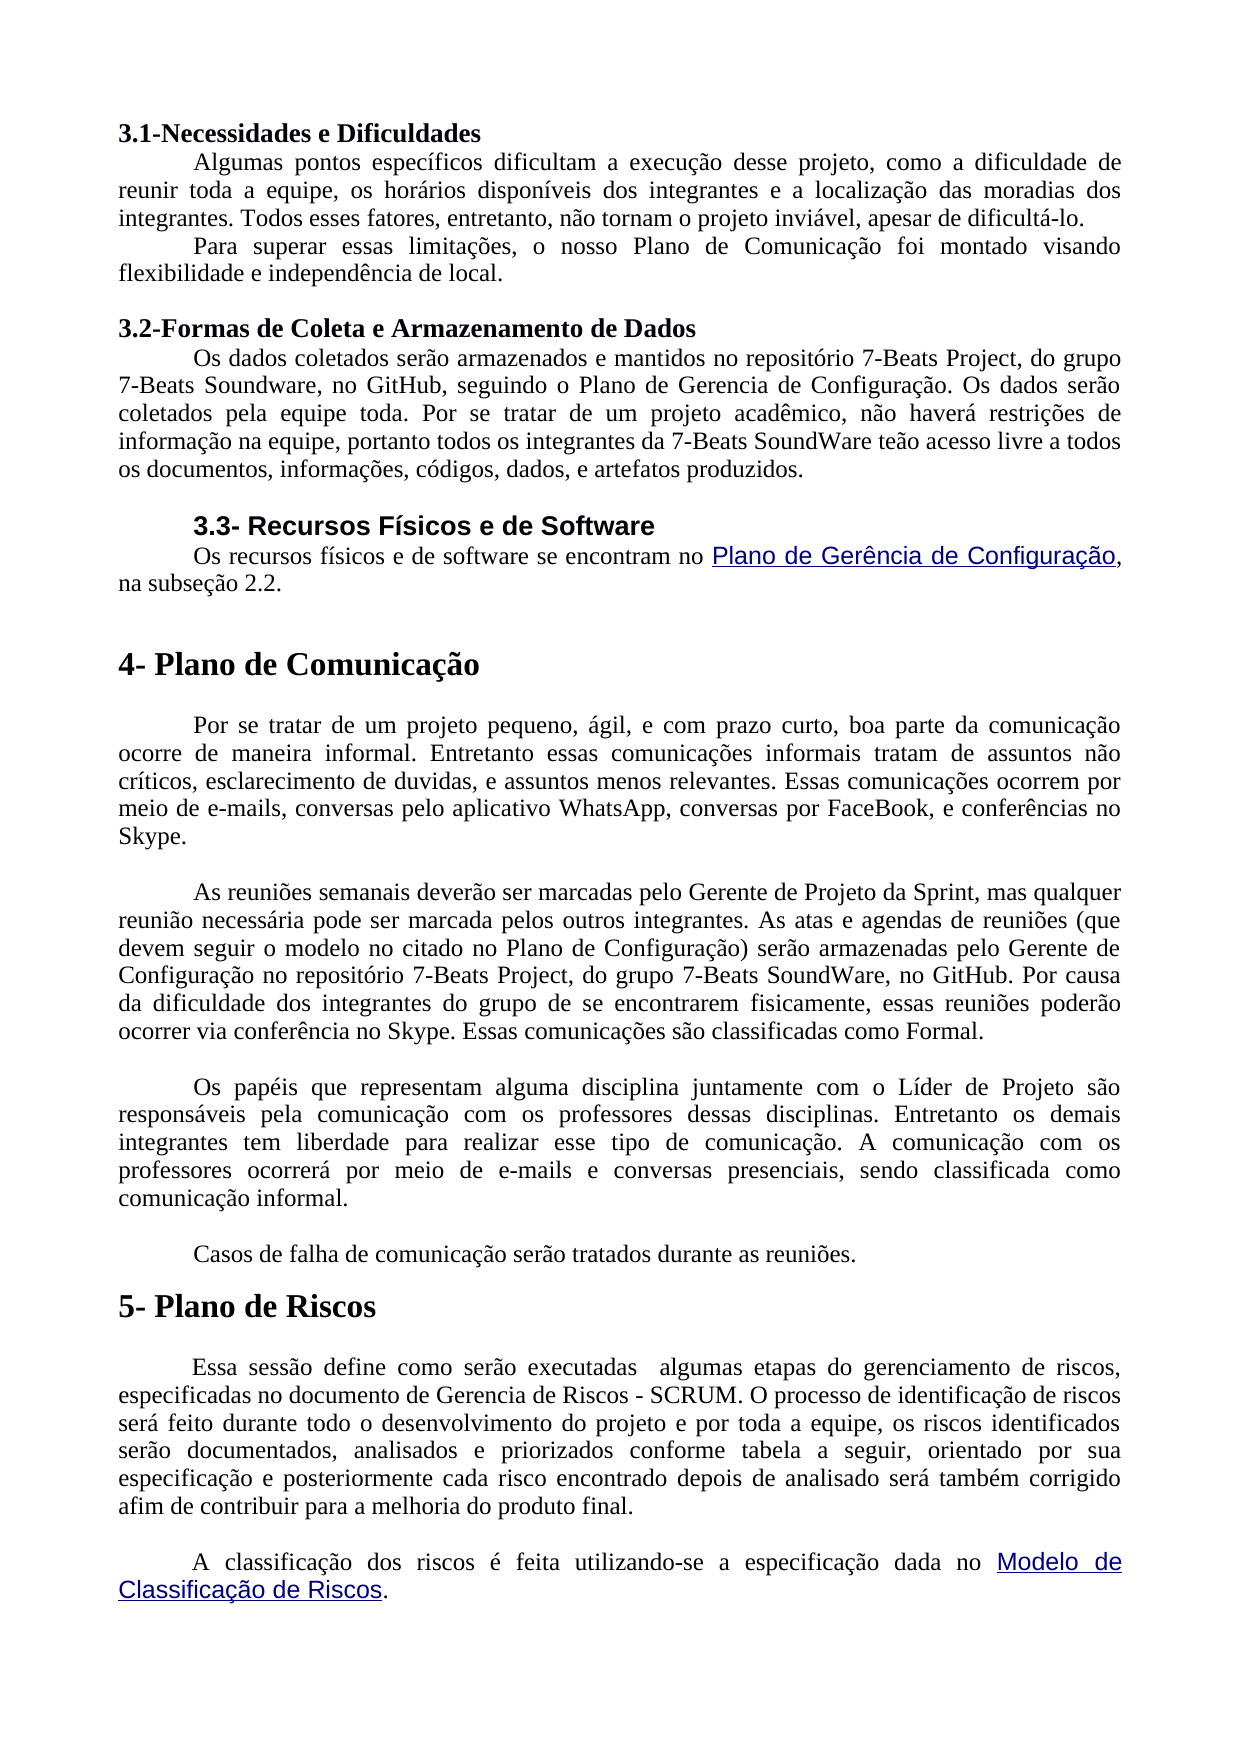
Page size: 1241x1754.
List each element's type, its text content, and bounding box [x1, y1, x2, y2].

text A classificação dos riscos é feita utilizando-se a especificação dada no Modelo de Classificação de Riscos. [118, 1548, 1122, 1604]
text Os recursos físicos e de software se encontram no Plano de Gerência de Configuração, na subseção 2.2. [118, 542, 1122, 597]
subtitle 3.2-Formas de Coleta e Armazenamento de Dados [118, 313, 1122, 343]
text Os dados coletados serão armazenados e mantidos no repositório 7-Beats Project, do grupo 7-Beats Soundware, no GitHub, seguindo o Plano de Gerencia de Configuração. Os dados serão coletados pela equipe toda. Por se tratar de um projeto acadêmico, não haverá restrições de informação na equipe, portanto todos os integrantes da 7-Beats SoundWare teão acesso livre a todos os documentos, informações, códigos, dados, e artefatos produzidos. [118, 344, 1122, 482]
subtitle 3.3- Recursos Físicos e de Software [118, 511, 1122, 541]
text Os papéis que representam alguma disciplina juntamente com o Líder de Projeto são responsáveis pela comunicação com os professores dessas disciplinas. Entretanto os demais integrantes tem liberdade para realizar esse tipo de comunicação. A comunicação com os professores ocorrerá por meio de e-mails e conversas presenciais, sendo classificada como comunicação informal. [118, 1073, 1122, 1211]
text Essa sessão define como serão executadas algumas etapas do gerenciamento de riscos, especificadas no documento de Gerencia de Riscos - SCRUM. O processo de identificação de riscos será feito durante todo o desenvolvimento do projeto e por toda a equipe, os riscos identificados serão documentados, analisados e priorizados conforme tabela a seguir, orientado por sua especificação e posteriormente cada risco encontrado depois de analisado será também corrigido afim de contribuir para a melhoria do produto final. [118, 1353, 1122, 1520]
text Para superar essas limitações, o nosso Plano de Comunicação foi montado visando flexibilidade e independência de local. [118, 232, 1122, 287]
text Algumas pontos específicos dificultam a execução desse projeto, como a dificuldade de reunir toda a equipe, os horários disponíveis dos integrantes e a localização das moradias dos integrantes. Todos esses fatores, entretanto, não tornam o projeto inviável, apesar de dificultá-lo. [118, 148, 1122, 232]
text As reuniões semanais deverão ser marcadas pelo Gerente de Projeto da Sprint, mas qualquer reunião necessária pode ser marcada pelos outros integrantes. As atas e agendas de reuniões (que devem seguir o modelo no citado no Plano de Configuração) serão armazenadas pelo Gerente de Configuração no repositório 7-Beats Project, do grupo 7-Beats SoundWare, no GitHub. Por causa da dificuldade dos integrantes do grupo de se encontrarem fisicamente, essas reuniões poderão ocorrer via conferência no Skype. Essas comunicações são classificadas como Formal. [118, 878, 1122, 1044]
subtitle 5- Plano de Riscos [118, 1288, 1122, 1325]
text Por se tratar de um projeto pequeno, ágil, e com prazo curto, boa parte da comunicação ocorre de maneira informal. Entretanto essas comunicações informais tratam de assuntos não críticos, esclarecimento de duvidas, e assuntos menos relevantes. Essas comunicações ocorrem por meio de e-mails, conversas pelo aplicativo WhatsApp, conversas por FaceBook, e conferências no Skype. [118, 711, 1122, 850]
subtitle 3.1-Necessidades e Dificuldades [118, 118, 1122, 148]
text Casos de falha de comunicação serão tratados durante as reuniões. [118, 1240, 1122, 1267]
subtitle 4- Plano de Comunicação [118, 646, 1122, 683]
